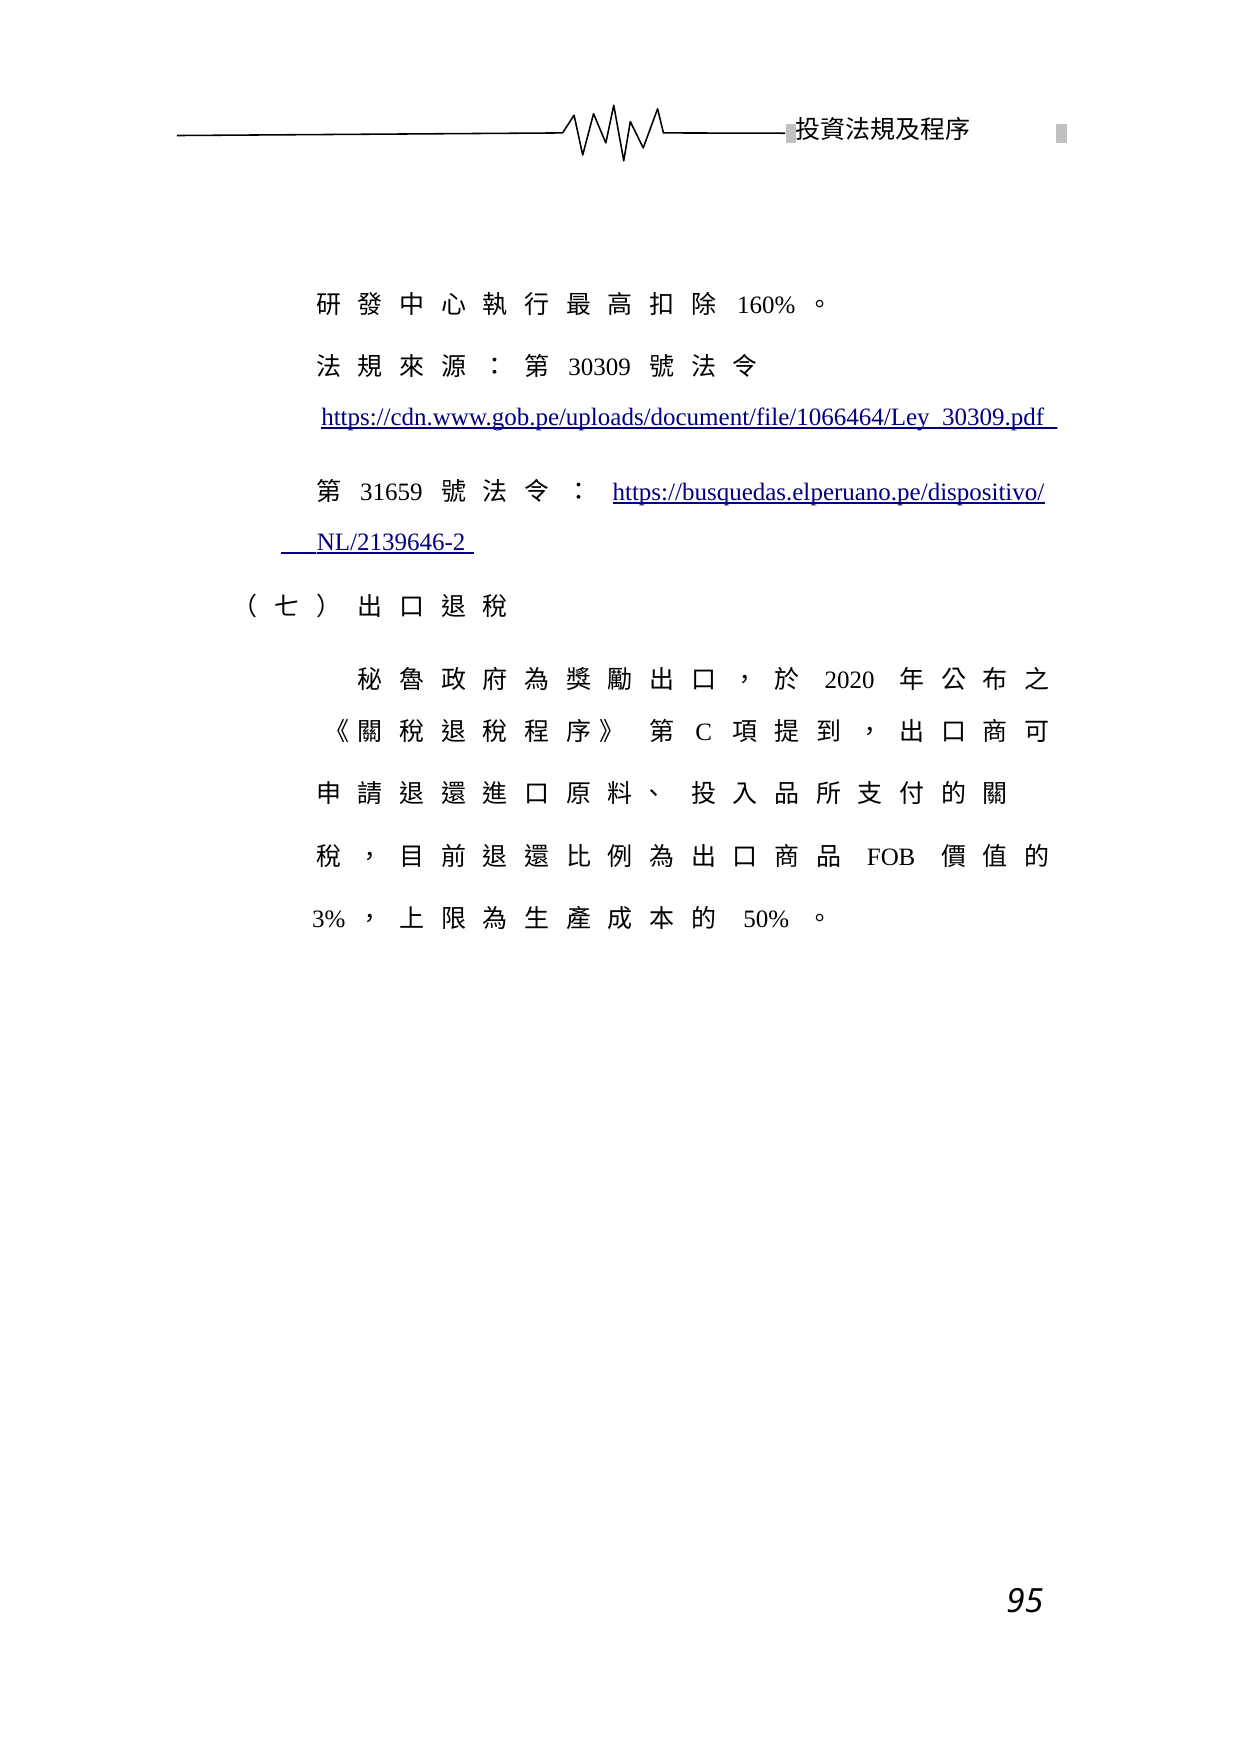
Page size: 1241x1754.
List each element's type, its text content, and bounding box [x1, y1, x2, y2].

text 第31659號法令：https://busquedas.elperuano.pe/dispositivo/NL/2139646-2 [281, 438, 1058, 563]
text 法規來源：第30309號法令 [281, 313, 1058, 375]
text （七）出口退稅 [207, 563, 1058, 625]
text 秘魯政府為獎勵出口，於2020年公布之《關稅退稅程序》第C項提到，出口商可申請退還進口原料、投入品所支付的關稅，目前退還比例為出口商品FOB價值的3%，上限為生產成本的50%。 [281, 625, 1058, 938]
text 研發中心執行最高扣除160%。 [281, 250, 1058, 313]
text https://cdn.www.gob.pe/uploads/document/file/1066464/Ley_30309.pdf [281, 375, 1058, 438]
